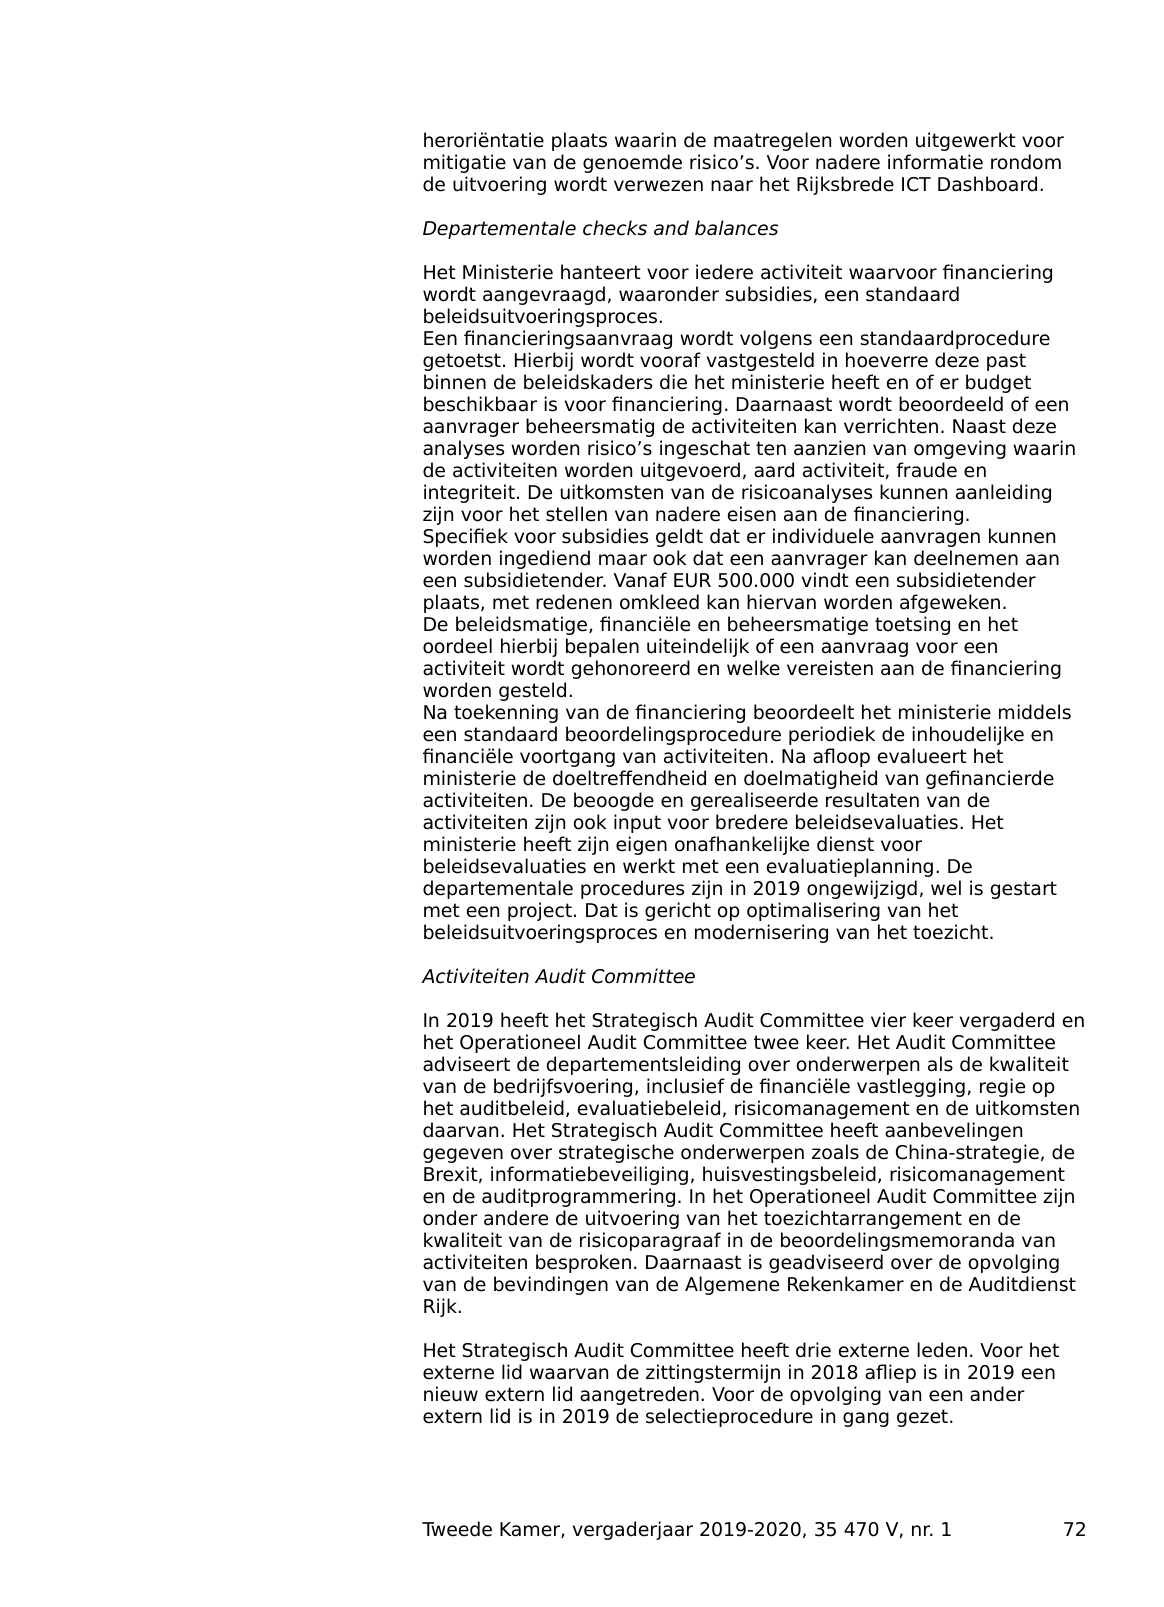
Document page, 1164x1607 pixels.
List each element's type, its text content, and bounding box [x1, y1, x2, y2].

subtitle Departementale checks and balances [422, 218, 1087, 240]
text heroriëntatie plaats waarin de maatregelen worden uitgewerkt voor mitigatie van de genoemde risico’s. Voor nadere informatie rondom de uitvoering wordt verwezen naar het Rijksbrede ICT Dashboard. [422, 130, 1087, 196]
text In 2019 heeft het Strategisch Audit Committee vier keer vergaderd en het Operationeel Audit Committee twee keer. Het Audit Committee adviseert de departementsleiding over onderwerpen als de kwaliteit van de bedrijfsvoering, inclusief de financiële vastlegging, regie op het auditbeleid, evaluatiebeleid, risicomanagement en de uitkomsten daarvan. Het Strategisch Audit Committee heeft aanbevelingen gegeven over strategische onderwerpen zoals de China-strategie, de Brexit, informatiebeveiliging, huisvestingsbeleid, risicomanagement en de auditprogrammering. In het Operationeel Audit Committee zijn onder andere de uitvoering van het toezichtarrangement en de kwaliteit van de risicoparagraaf in de beoordelingsmemoranda van activiteiten besproken. Daarnaast is geadviseerd over de opvolging van de bevindingen van de Algemene Rekenkamer en de Auditdienst Rijk. [422, 1010, 1087, 1318]
text Specifiek voor subsidies geldt dat er individuele aanvragen kunnen worden ingediend maar ook dat een aanvrager kan deelnemen aan een subsidietender. Vanaf EUR 500.000 vindt een subsidietender plaats, met redenen omkleed kan hiervan worden afgeweken. [422, 526, 1087, 614]
text De beleidsmatige, financiële en beheersmatige toetsing en het oordeel hierbij bepalen uiteindelijk of een aanvraag voor een activiteit wordt gehonoreerd en welke vereisten aan de financiering worden gesteld. [422, 614, 1087, 702]
text Het Ministerie hanteert voor iedere activiteit waarvoor financiering wordt aangevraagd, waaronder subsidies, een standaard beleidsuitvoeringsproces. [422, 262, 1087, 328]
text Na toekenning van de financiering beoordeelt het ministerie middels een standaard beoordelingsprocedure periodiek de inhoudelijke en financiële voortgang van activiteiten. Na afloop evalueert het ministerie de doeltreffendheid en doelmatigheid van gefinancierde activiteiten. De beoogde en gerealiseerde resultaten van de activiteiten zijn ook input voor bredere beleidsevaluaties. Het ministerie heeft zijn eigen onafhankelijke dienst voor beleidsevaluaties en werkt met een evaluatieplanning. De departementale procedures zijn in 2019 ongewijzigd, wel is gestart met een project. Dat is gericht op optimalisering van het beleidsuitvoeringsproces en modernisering van het toezicht. [422, 702, 1087, 943]
text Een financieringsaanvraag wordt volgens een standaardprocedure getoetst. Hierbij wordt vooraf vastgesteld in hoeverre deze past binnen de beleidskaders die het ministerie heeft en of er budget beschikbaar is voor financiering. Daarnaast wordt beoordeeld of een aanvrager beheersmatig de activiteiten kan verrichten. Naast deze analyses worden risico’s ingeschat ten aanzien van omgeving waarin de activiteiten worden uitgevoerd, aard activiteit, fraude en integriteit. De uitkomsten van de risicoanalyses kunnen aanleiding zijn voor het stellen van nadere eisen aan de financiering. [422, 328, 1087, 526]
text Het Strategisch Audit Committee heeft drie externe leden. Voor het externe lid waarvan de zittingstermijn in 2018 afliep is in 2019 een nieuw extern lid aangetreden. Voor de opvolging van een ander extern lid is in 2019 de selectieprocedure in gang gezet. [422, 1340, 1087, 1428]
subtitle Activiteiten Audit Committee [422, 966, 1087, 988]
